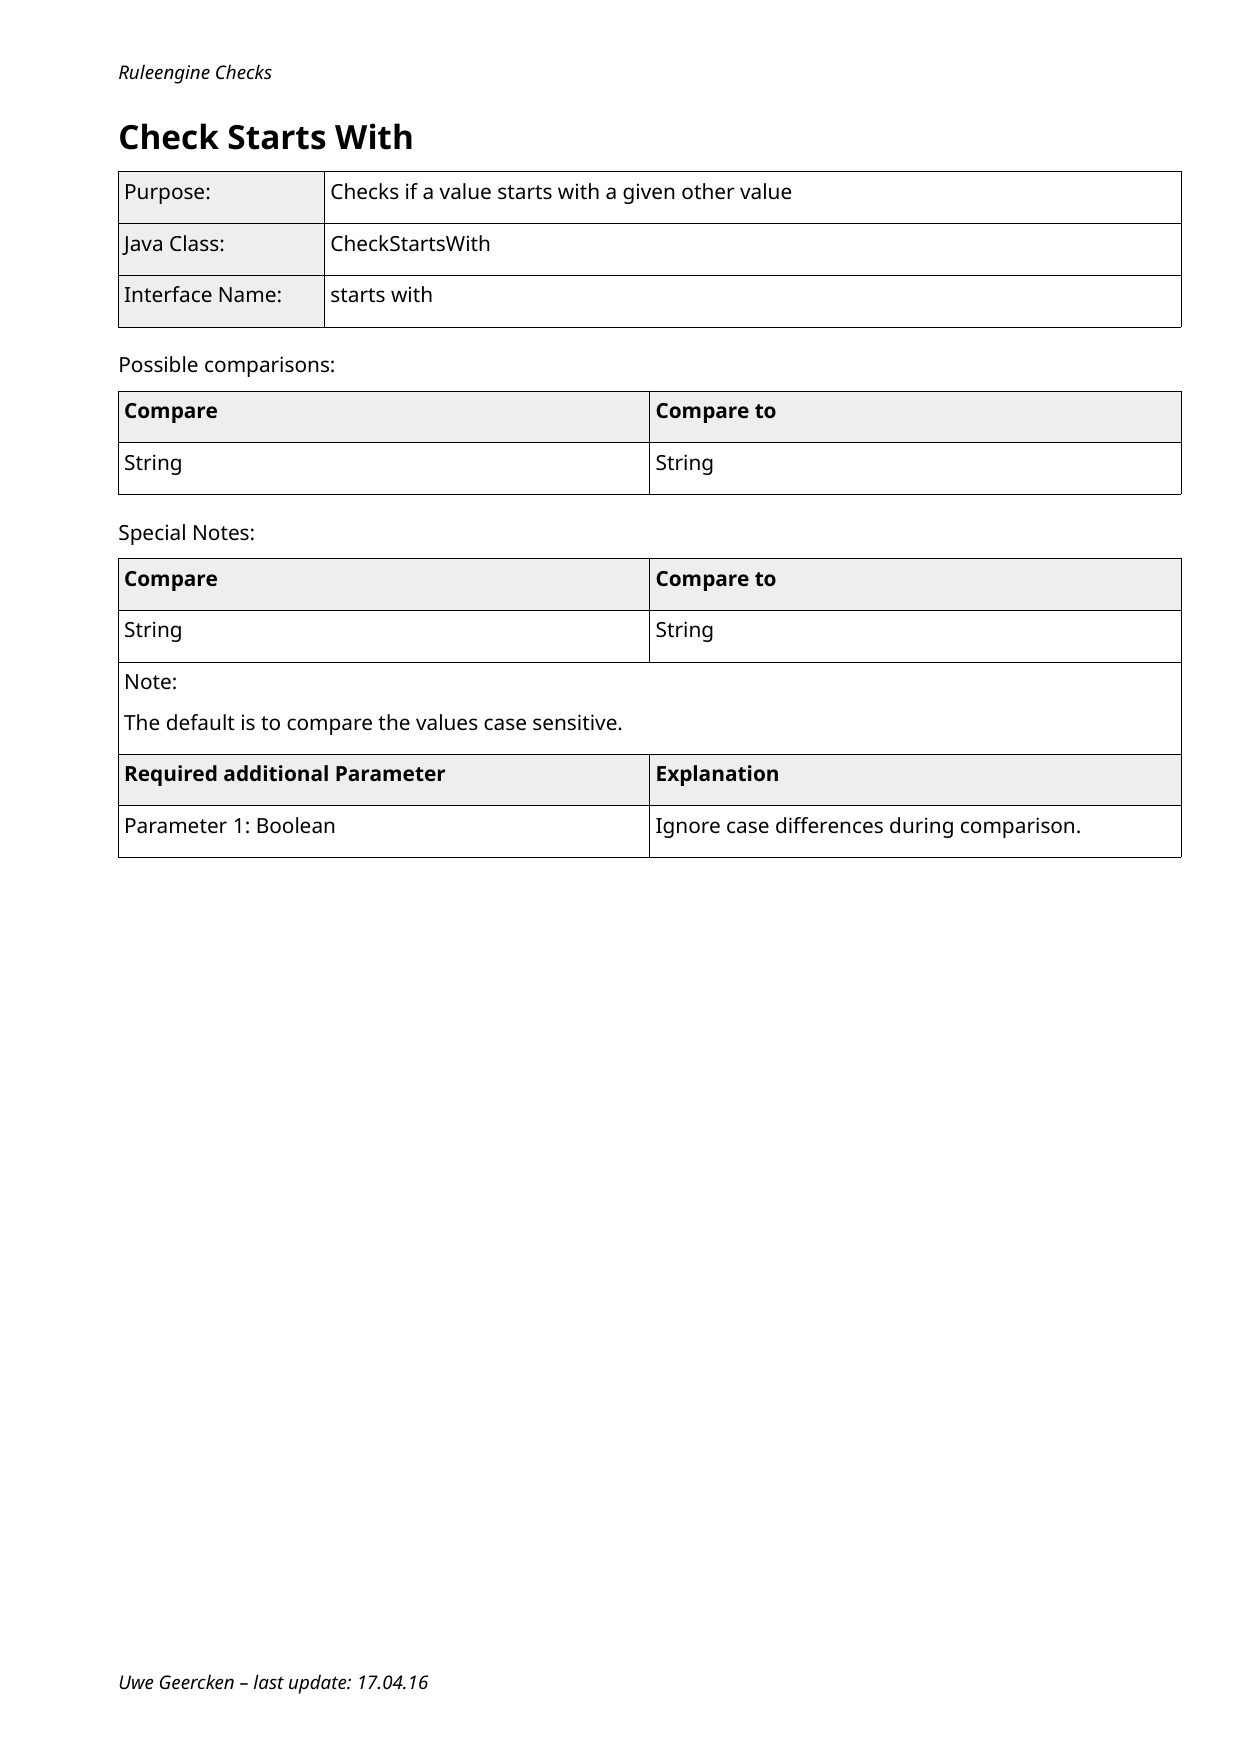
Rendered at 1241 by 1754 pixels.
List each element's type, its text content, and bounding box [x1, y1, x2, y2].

table_header Compare [119, 559, 649, 610]
text Special Notes: [118, 518, 1181, 546]
table_cell starts with [325, 276, 1181, 327]
table_header Compare to [650, 392, 1181, 442]
table_cell Interface Name: [119, 276, 324, 327]
table_header Purpose: [119, 172, 324, 223]
table_cell Ignore case differences during comparison. [650, 806, 1181, 857]
table_cell String [119, 443, 649, 494]
table_header Checks if a value starts with a given other value [325, 172, 1181, 223]
table_cell Required additional Parameter [119, 755, 649, 805]
table_cell Note: The default is to compare the values case sensitive. [119, 663, 1181, 753]
table_cell String [119, 611, 649, 662]
table_cell Parameter 1: Boolean [119, 806, 649, 857]
table_header Compare to [650, 559, 1181, 610]
table_cell CheckStartsWith [325, 224, 1181, 275]
table_header Compare [119, 392, 649, 442]
text Possible comparisons: [118, 350, 1181, 379]
table_cell String [650, 443, 1181, 494]
table_cell Explanation [650, 755, 1181, 805]
text Check Starts With [118, 114, 1181, 159]
table_cell String [650, 611, 1181, 662]
table_cell Java Class: [119, 224, 324, 275]
